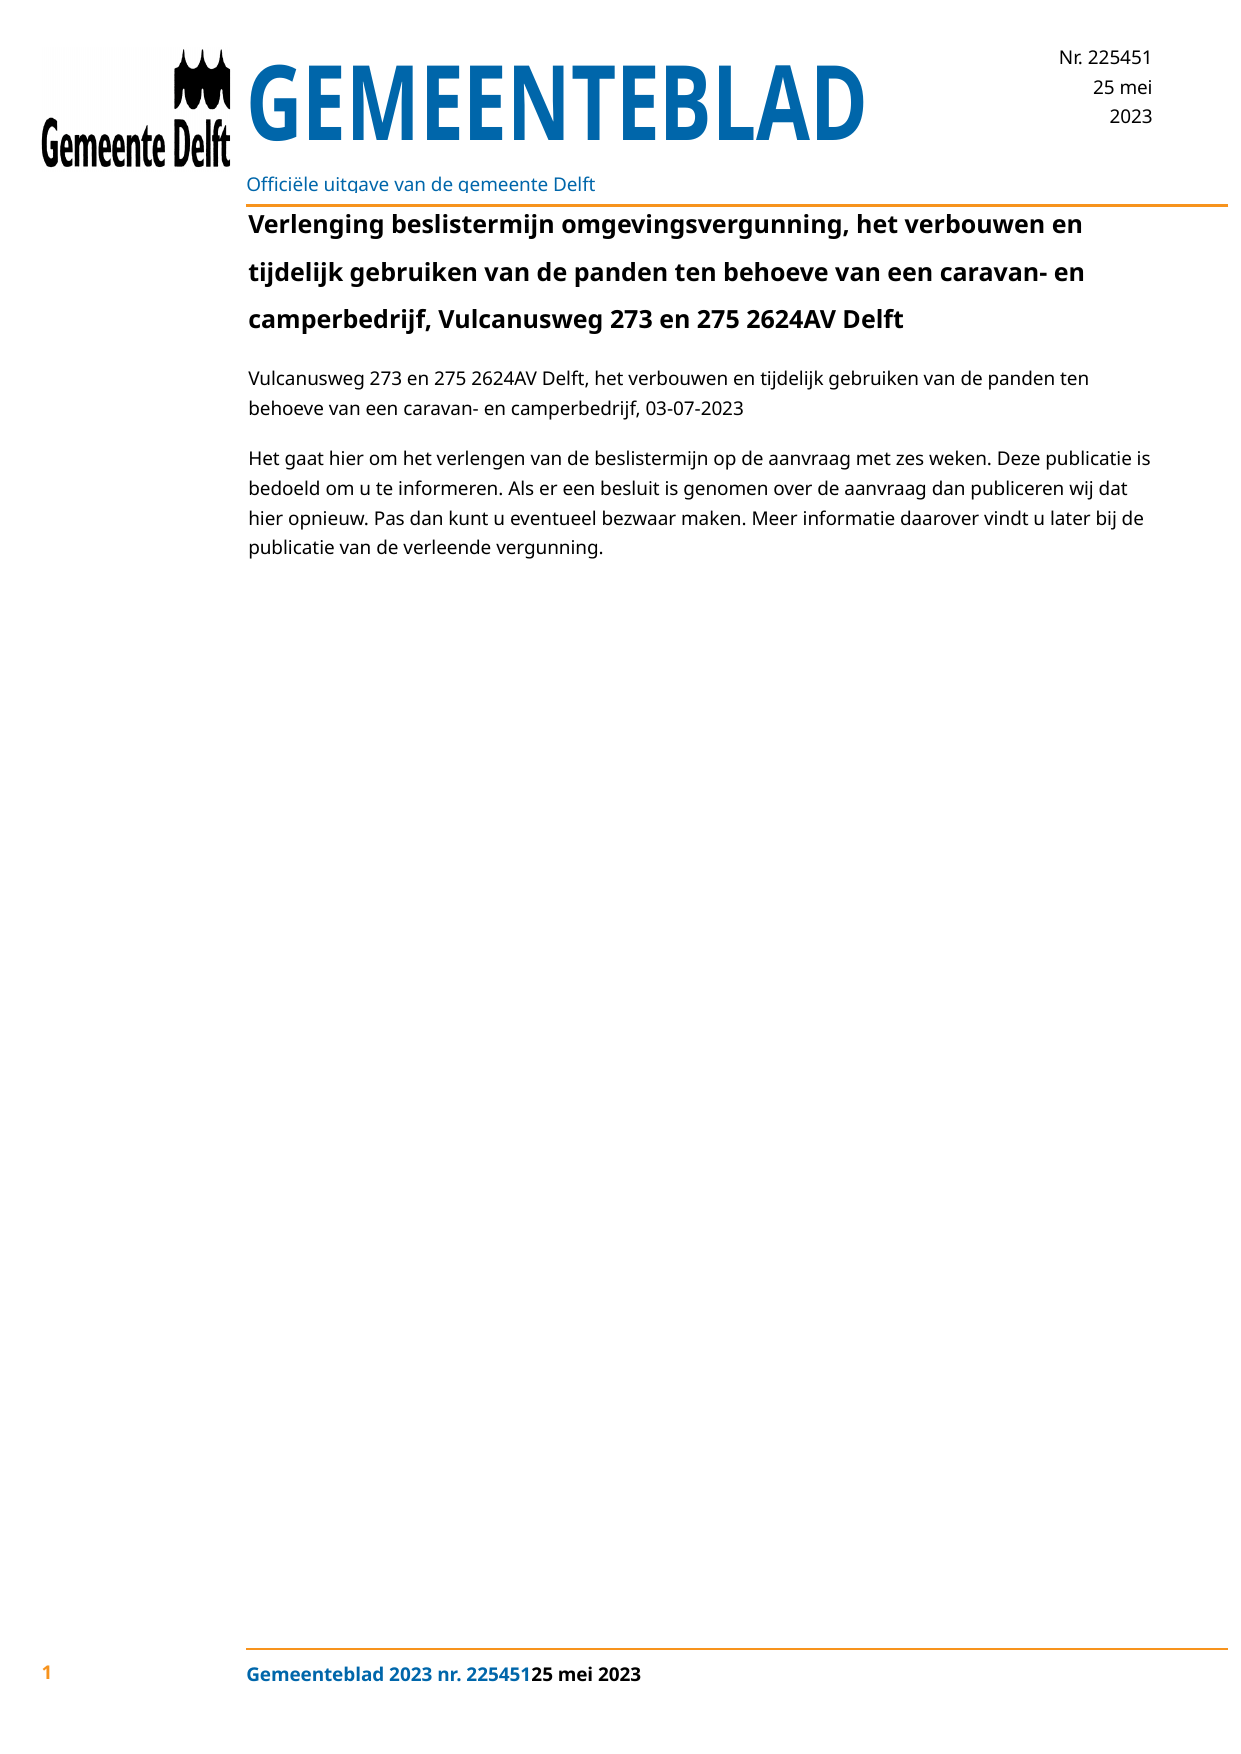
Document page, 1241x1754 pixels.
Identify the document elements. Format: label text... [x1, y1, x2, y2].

text Het gaat hier om het verlengen van de beslistermijn op de aanvraag met zes weken. Deze publicatie is bedoeld om u te informeren. Als er een besluit is genomen over de aanvraag dan publiceren wij dat hier opnieuw. Pas dan kunt u eventueel bezwaar maken. Meer informatie daarover vindt u later bij de publicatie van de verleende vergunning. [248, 446, 1152, 560]
text Verlenging beslistermijn omgevingsvergunning, het verbouwen en tijdelijk gebruiken van de panden ten behoeve van een caravan- en camperbedrijf, Vulcanusweg 273 en 275 2624AV Delft [248, 207, 1152, 336]
picture [41, 47, 231, 172]
text Vulcanusweg 273 en 275 2624AV Delft, het verbouwen en tijdelijk gebruiken van de panden ten behoeve van een caravan- en camperbedrijf, 03-07-2023 [248, 366, 1152, 421]
